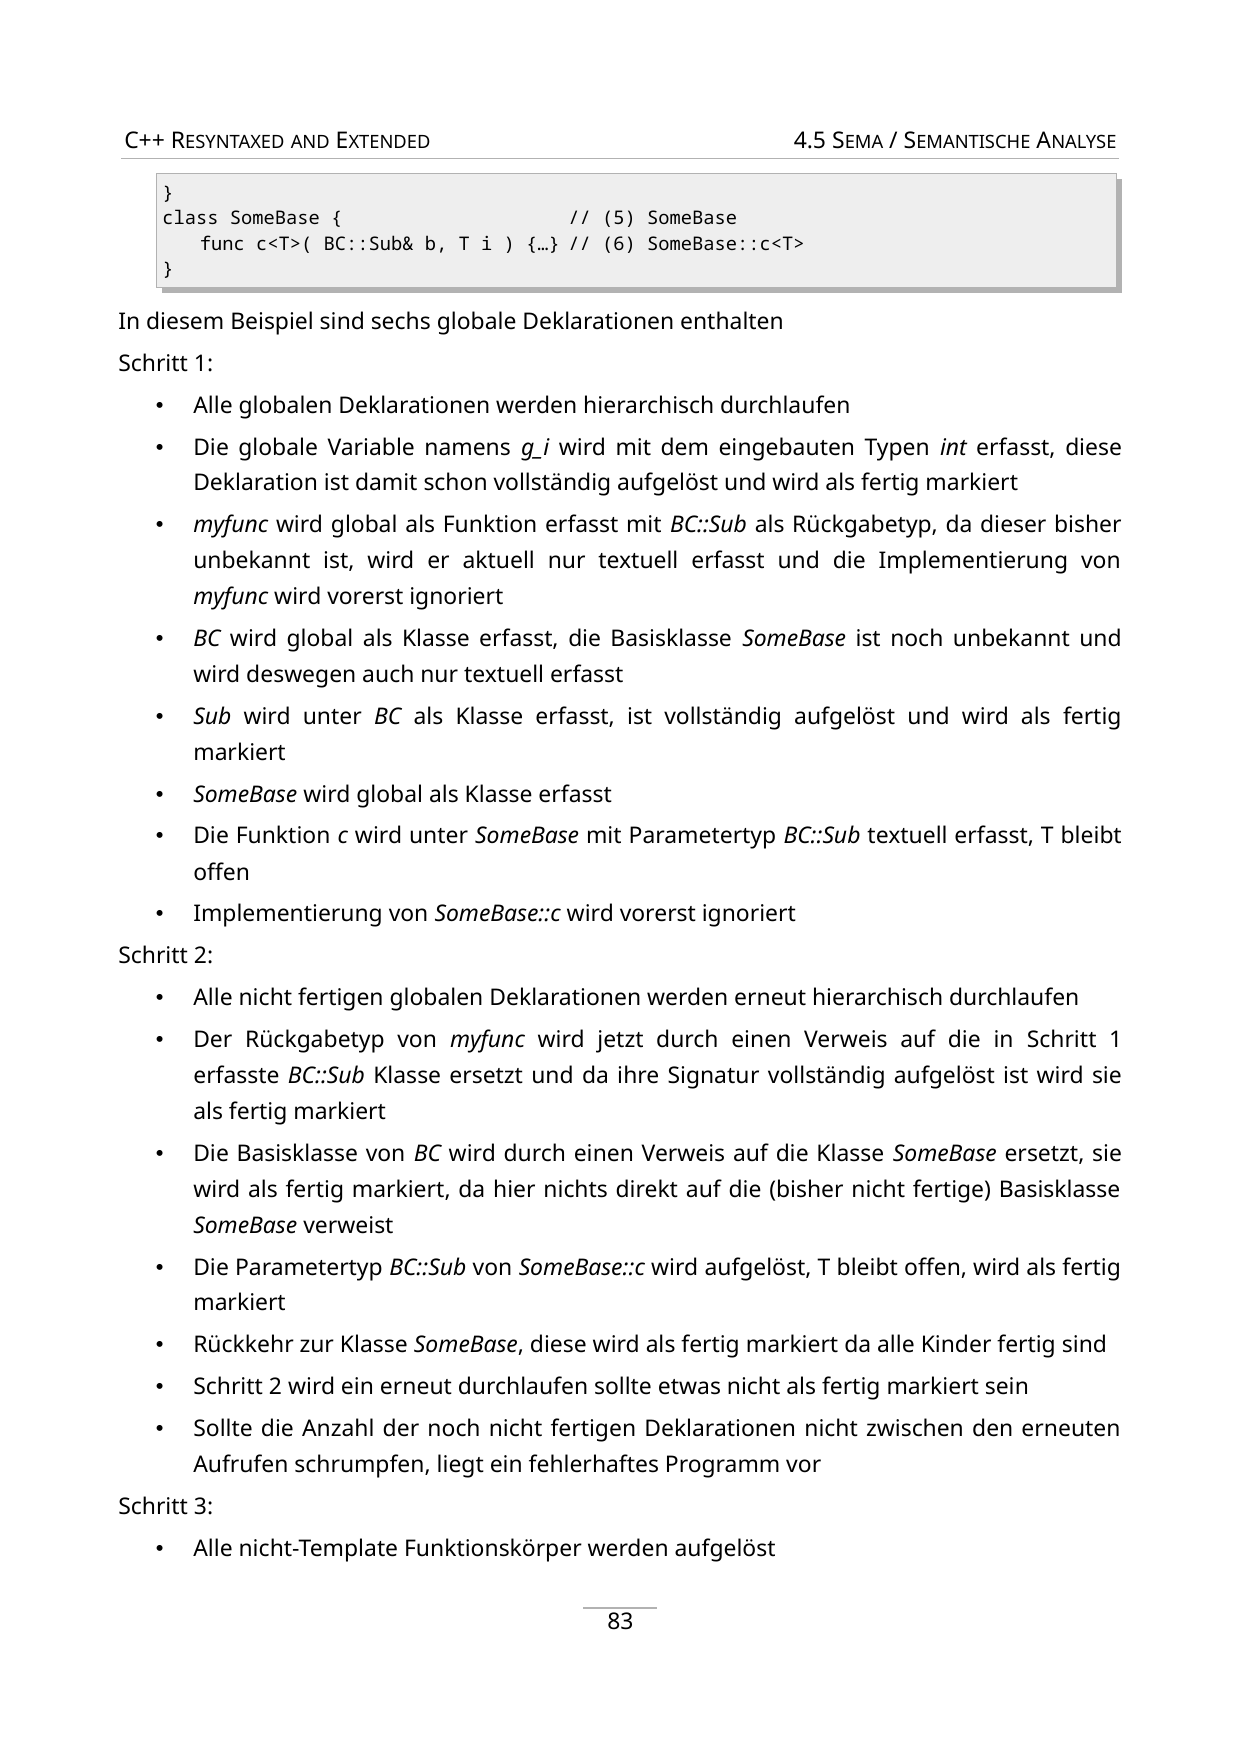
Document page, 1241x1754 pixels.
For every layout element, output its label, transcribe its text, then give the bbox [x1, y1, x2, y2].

list Alle nicht-Template Funktionskörper werden aufgelöst [156, 1532, 1122, 1563]
list Die Basisklasse von BC wird durch einen Verweis auf die Klasse SomeBase ersetzt, sie wird als fertig markiert, da hier nichts direkt auf die (bisher nicht fertige) Basisklasse SomeBase verweist [156, 1137, 1122, 1240]
subtitle In diesem Beispiel sind sechs globale Deklarationen enthalten [118, 305, 1122, 336]
list myfunc wird global als Funktion erfasst mit BC::Sub als Rückgabetyp, da dieser bisher unbekannt ist, wird er aktuell nur textuell erfasst und die Implementierung von myfunc wird vorerst ignoriert [156, 508, 1122, 611]
list Die globale Variable namens g_i wird mit dem eingebauten Typen int erfasst, diese Deklaration ist damit schon vollständig aufgelöst und wird als fertig markiert [156, 430, 1122, 498]
list Sub wird unter BC als Klasse erfasst, ist vollständig aufgelöst und wird als fertig markiert [156, 700, 1122, 767]
subtitle Schritt 2: [118, 939, 1122, 970]
list Implementierung von SomeBase::c wird vorerst ignoriert [156, 897, 1122, 928]
list Schritt 2 wird ein erneut durchlaufen sollte etwas nicht als fertig markiert sein [156, 1370, 1122, 1401]
subtitle Schritt 1: [118, 347, 1122, 378]
list Sollte die Anzahl der noch nicht fertigen Deklarationen nicht zwischen den erneuten Aufrufen schrumpfen, liegt ein fehlerhaftes Programm vor [156, 1412, 1122, 1479]
list BC wird global als Klasse erfasst, die Basisklasse SomeBase ist noch unbekannt und wird deswegen auch nur textuell erfasst [156, 622, 1122, 689]
list Alle globalen Deklarationen werden hierarchisch durchlaufen [156, 388, 1122, 420]
list Rückkehr zur Klasse SomeBase, diese wird als fertig markiert da alle Kinder fertig sind [156, 1328, 1122, 1359]
list Die Funktion c wird unter SomeBase mit Parametertyp BC::Sub textuell erfasst, T bleibt offen [156, 819, 1122, 887]
text } [157, 249, 1116, 287]
list Alle nicht fertigen globalen Deklarationen werden erneut hierarchisch durchlaufen [156, 981, 1122, 1012]
subtitle Schritt 3: [118, 1490, 1122, 1521]
list SomeBase wird global als Klasse erfasst [156, 778, 1122, 809]
text } class SomeBase { // (5) SomeBase func c<T>( BC::Sub& b, T i ) {…} // (6) SomeBase::c<T> [157, 174, 1116, 249]
list Die Parametertyp BC::Sub von SomeBase::c wird aufgelöst, T bleibt offen, wird als fertig markiert [156, 1250, 1122, 1318]
list Der Rückgabetyp von myfunc wird jetzt durch einen Verweis auf die in Schritt 1 erfasste BC::Sub Klasse ersetzt und da ihre Signatur vollständig aufgelöst ist wird sie als fertig markiert [156, 1023, 1122, 1126]
